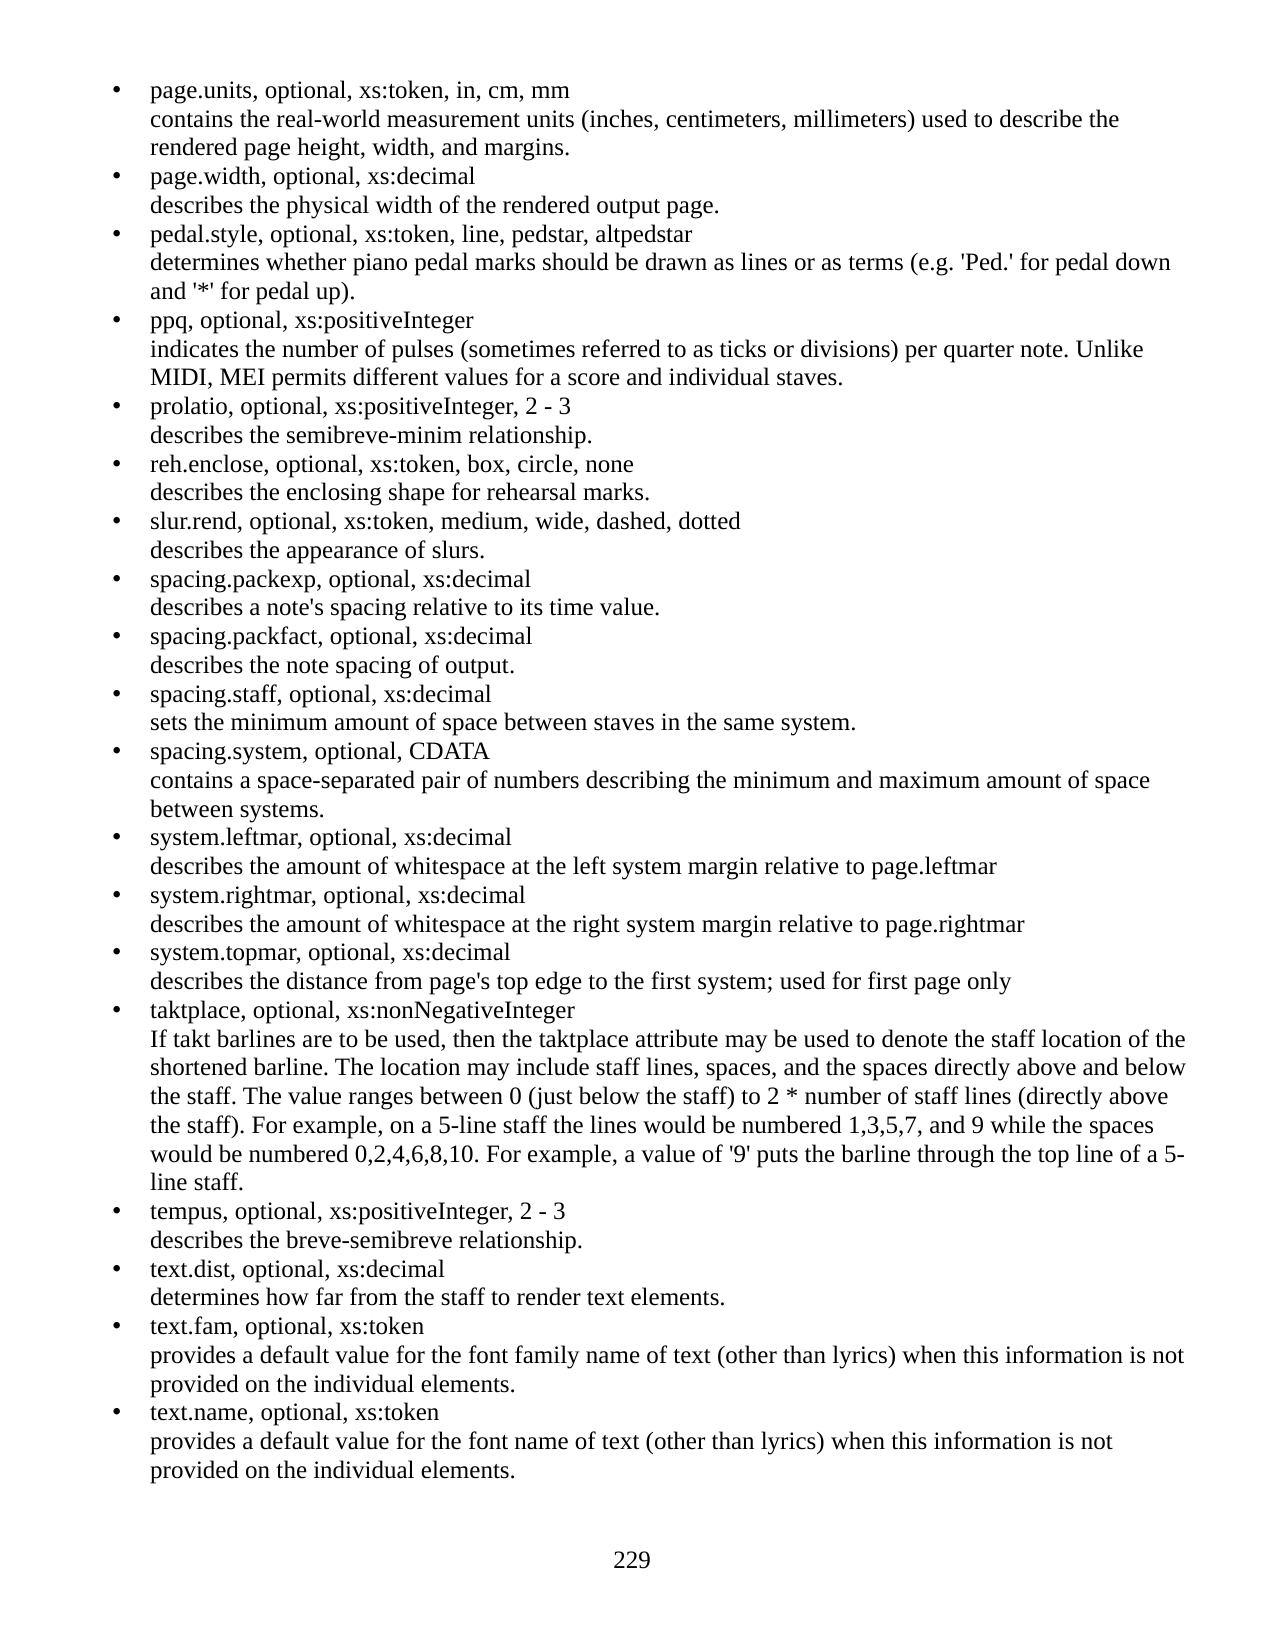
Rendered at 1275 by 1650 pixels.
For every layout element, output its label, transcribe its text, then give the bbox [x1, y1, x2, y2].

list spacing.packfact, optional, xs:decimal describes the note spacing of output. [112, 621, 1200, 679]
list text.name, optional, xs:token provides a default value for the font name of text (other than lyrics) when this information is not provided on the individual elements. [112, 1397, 1200, 1484]
list system.leftmar, optional, xs:decimal describes the amount of whitespace at the left system margin relative to page.leftmar [112, 822, 1200, 880]
list taktplace, optional, xs:nonNegativeInteger If takt barlines are to be used, then the taktplace attribute may be used to denote the staff location of the shortened barline. The location may include staff lines, spaces, and the spaces directly above and below the staff. The value ranges between 0 (just below the staff) to 2 * number of staff lines (directly above the staff). For example, on a 5-line staff the lines would be numbered 1,3,5,7, and 9 while the spaces would be numbered 0,2,4,6,8,10. For example, a value of '9' puts the barline through the top line of a 5-line staff. [112, 995, 1200, 1196]
list spacing.packexp, optional, xs:decimal describes a note's spacing relative to its time value. [112, 564, 1200, 621]
list prolatio, optional, xs:positiveInteger, 2 - 3 describes the semibreve-minim relationship. [112, 391, 1200, 449]
list text.fam, optional, xs:token provides a default value for the font family name of text (other than lyrics) when this information is not provided on the individual elements. [112, 1311, 1200, 1397]
list spacing.system, optional, CDATA contains a space-separated pair of numbers describing the minimum and maximum amount of space between systems. [112, 736, 1200, 822]
list pedal.style, optional, xs:token, line, pedstar, altpedstar determines whether piano pedal marks should be drawn as lines or as terms (e.g. 'Ped.' for pedal down and '*' for pedal up). [112, 219, 1200, 305]
list slur.rend, optional, xs:token, medium, wide, dashed, dotted describes the appearance of slurs. [112, 506, 1200, 564]
list reh.enclose, optional, xs:token, box, circle, none describes the enclosing shape for rehearsal marks. [112, 449, 1200, 506]
list page.units, optional, xs:token, in, cm, mm contains the real-world measurement units (inches, centimeters, millimeters) used to describe the rendered page height, width, and margins. [112, 75, 1200, 161]
list system.rightmar, optional, xs:decimal describes the amount of whitespace at the right system margin relative to page.rightmar [112, 880, 1200, 937]
list page.width, optional, xs:decimal describes the physical width of the rendered output page. [112, 161, 1200, 219]
list text.dist, optional, xs:decimal determines how far from the staff to render text elements. [112, 1254, 1200, 1311]
list spacing.staff, optional, xs:decimal sets the minimum amount of space between staves in the same system. [112, 679, 1200, 736]
list system.topmar, optional, xs:decimal describes the distance from page's top edge to the first system; used for first page only [112, 937, 1200, 995]
list tempus, optional, xs:positiveInteger, 2 - 3 describes the breve-semibreve relationship. [112, 1196, 1200, 1254]
list ppq, optional, xs:positiveInteger indicates the number of pulses (sometimes referred to as ticks or divisions) per quarter note. Unlike MIDI, MEI permits different values for a score and individual staves. [112, 305, 1200, 391]
